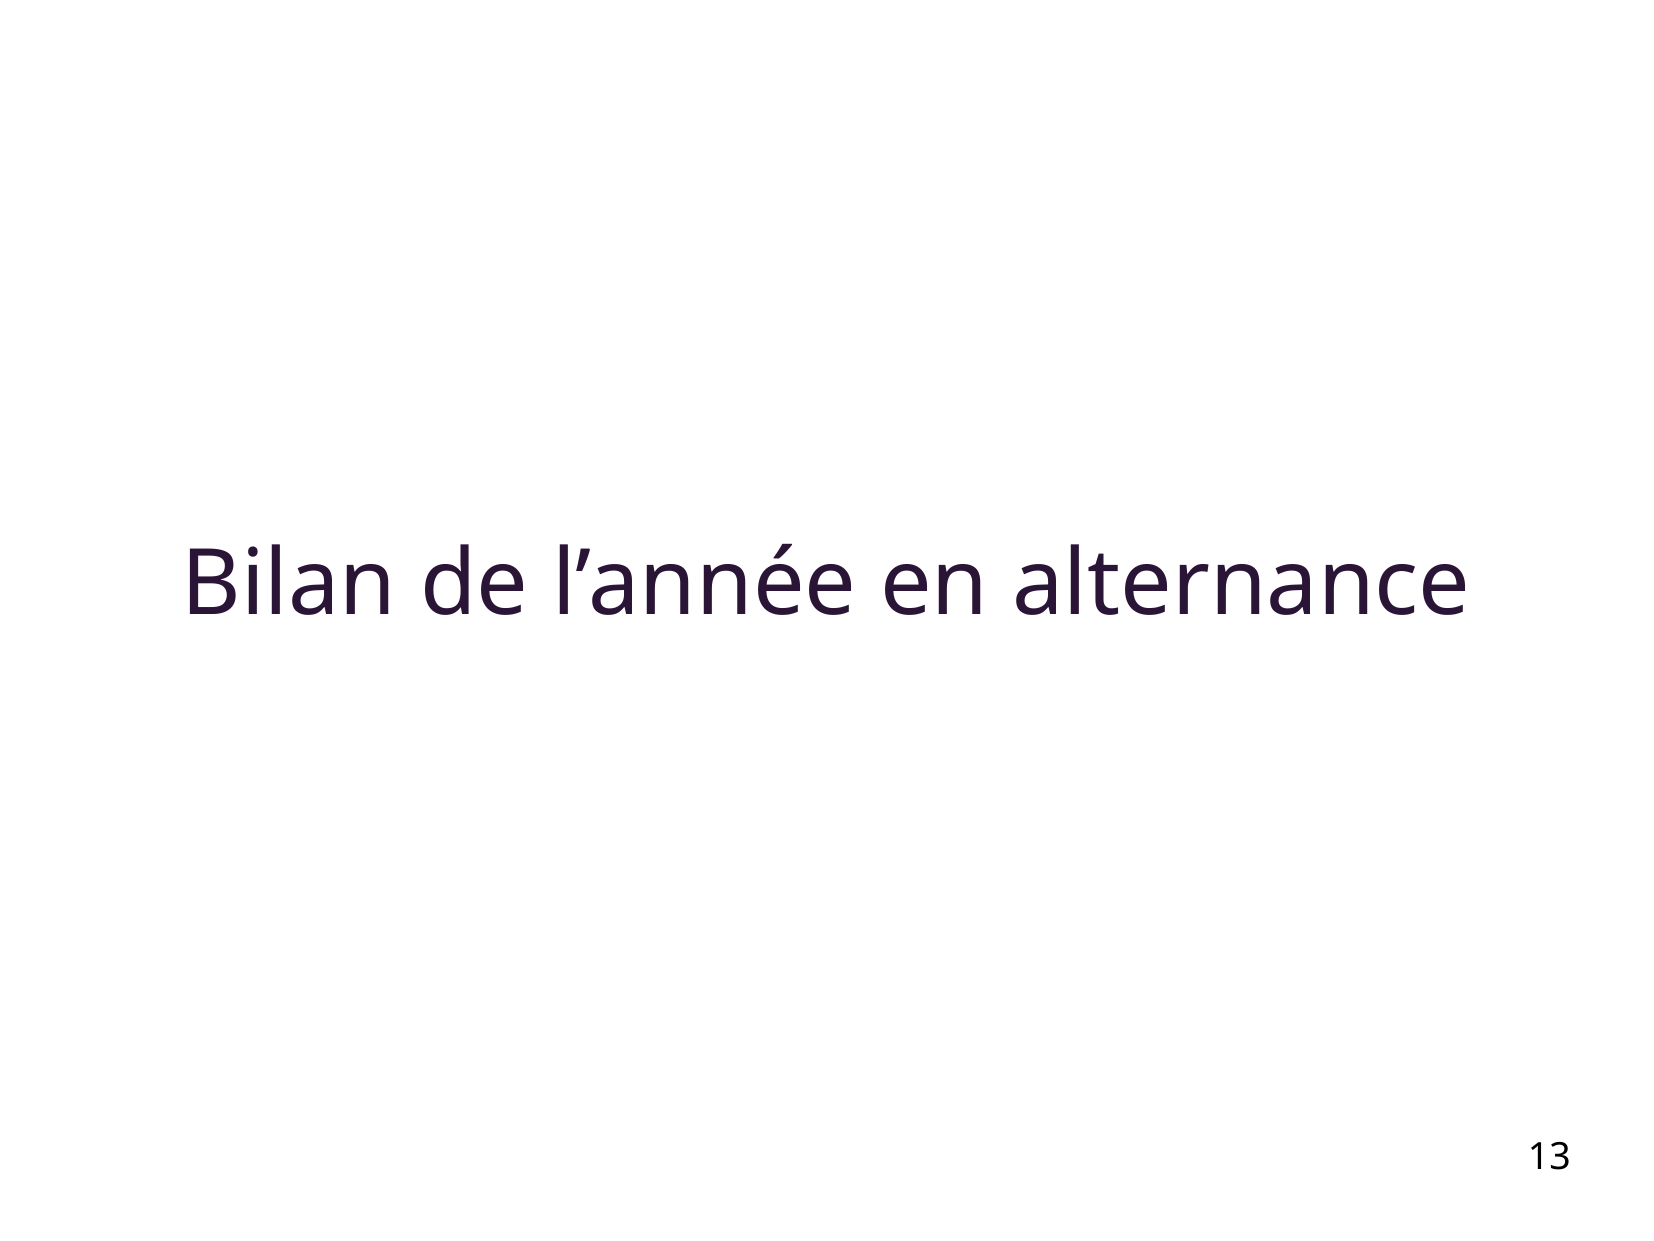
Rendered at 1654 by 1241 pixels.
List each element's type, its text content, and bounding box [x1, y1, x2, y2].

title Bilan de l’année en alternance [82, 516, 1571, 724]
